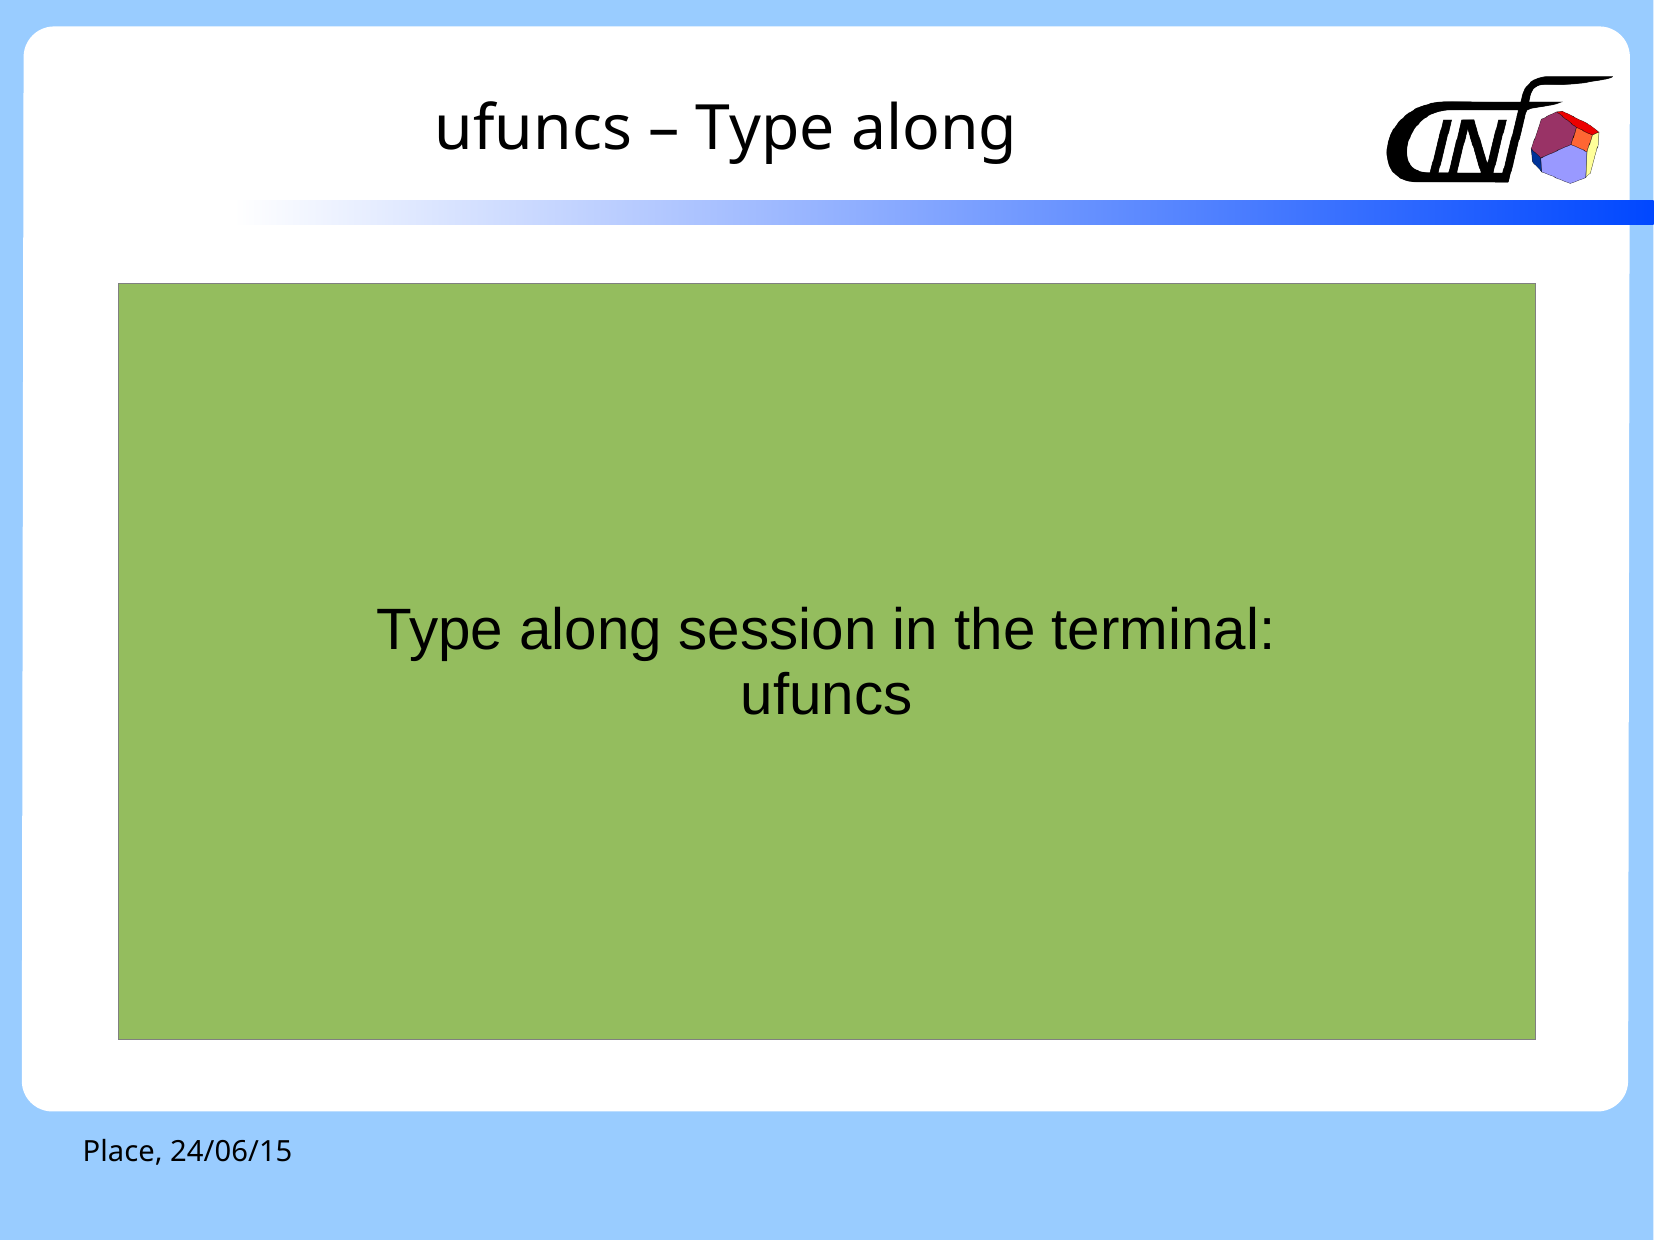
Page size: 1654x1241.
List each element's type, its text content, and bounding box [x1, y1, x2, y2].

title ufuncs – Type along [82, 49, 1371, 201]
picture [1386, 76, 1613, 184]
text_box Type along session in the terminal: ufuncs [118, 283, 1536, 1040]
